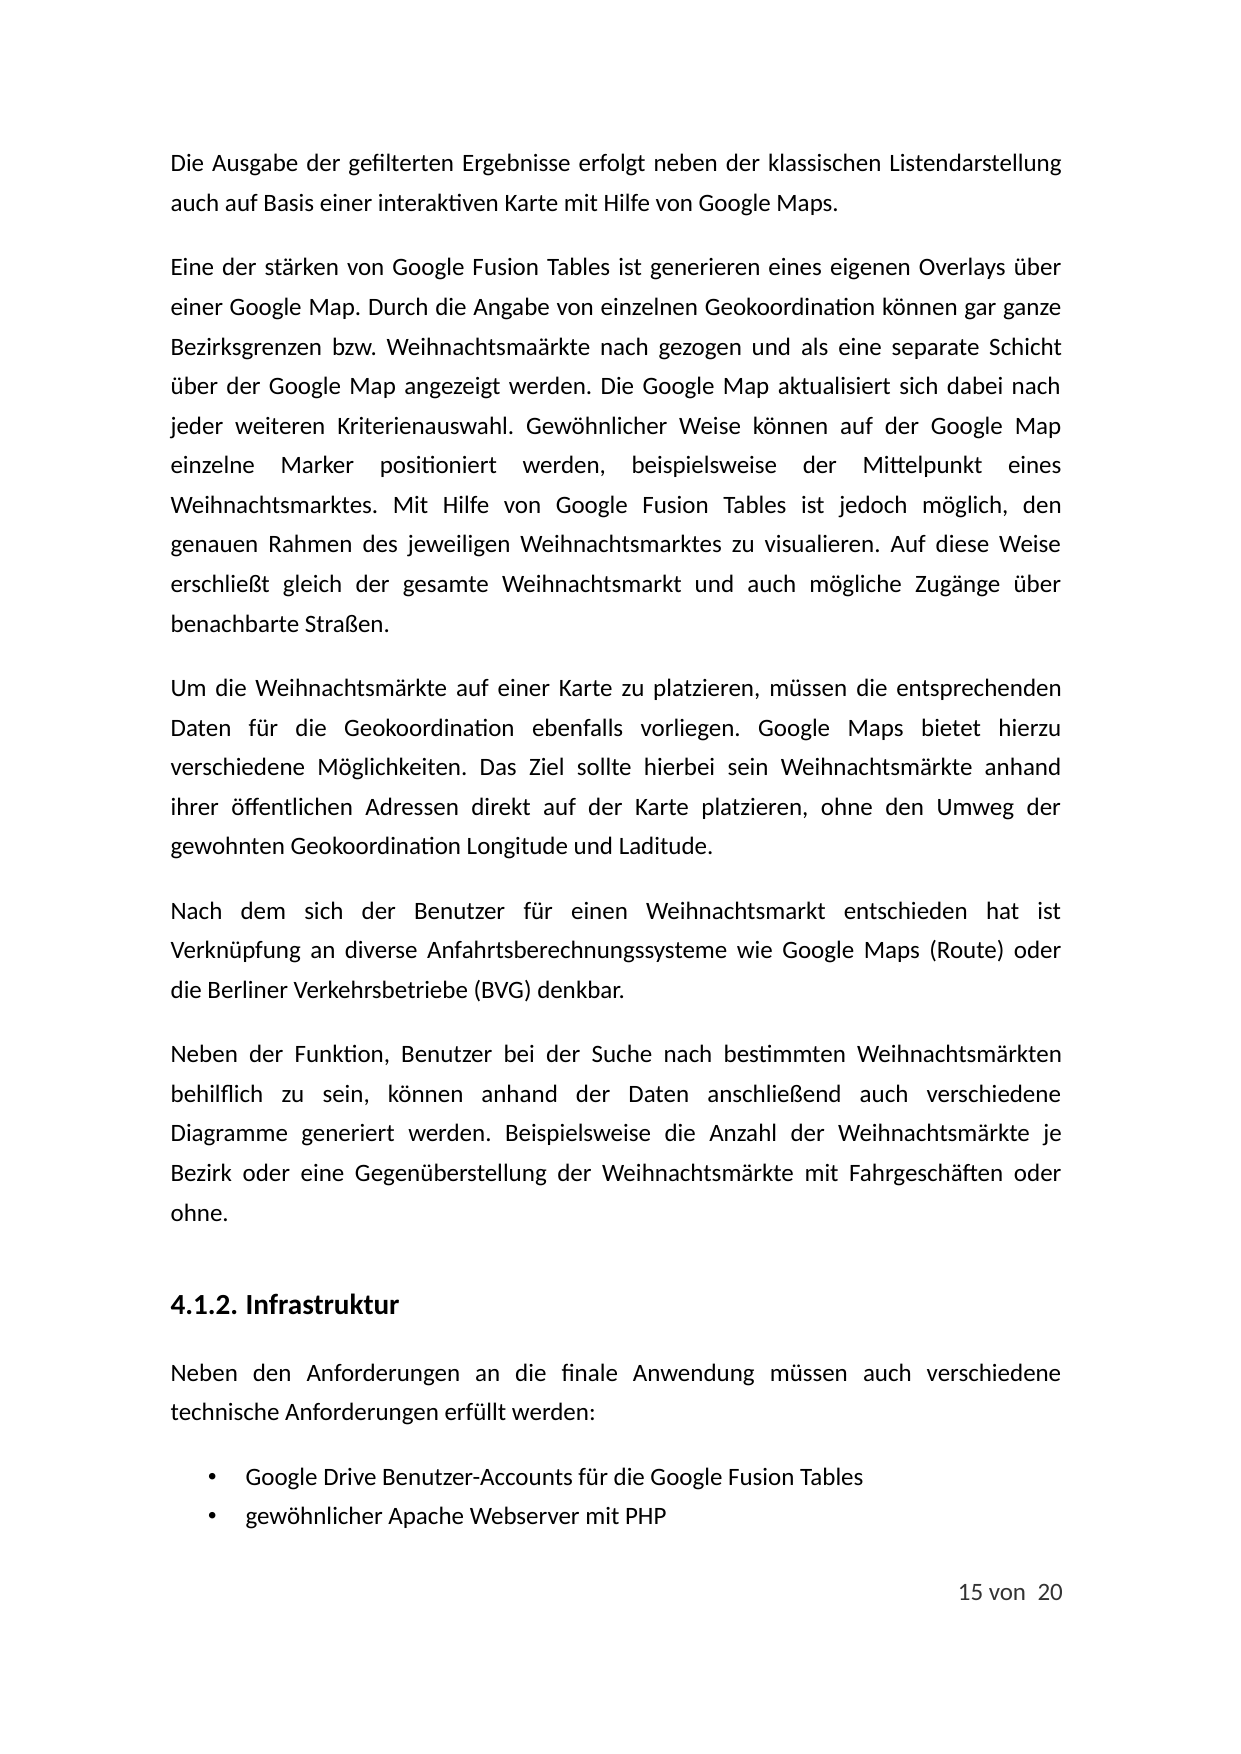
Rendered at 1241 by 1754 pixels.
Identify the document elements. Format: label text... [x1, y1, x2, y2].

subtitle Infrastruktur [170, 1286, 1062, 1322]
list Google Drive Benutzer-Accounts für die Google Fusion Tables [208, 1461, 1062, 1491]
text Neben der Funktion, Benutzer bei der Suche nach bestimmten Weihnachtsmärkten behilflich zu sein, können anhand der Daten anschließend auch verschiedene Diagramme generiert werden. Beispielsweise die Anzahl der Weihnachtsmärkte je Bezirk oder eine Gegenüberstellung der Weihnachtsmärkte mit Fahrgeschäften oder ohne. [170, 1038, 1062, 1227]
list gewöhnlicher Apache Webserver mit PHP [208, 1501, 1062, 1531]
text Eine der stärken von Google Fusion Tables ist generieren eines eigenen Overlays über einer Google Map. Durch die Angabe von einzelnen Geokoordination können gar ganze Bezirksgrenzen bzw. Weihnachtsmaärkte nach gezogen und als eine separate Schicht über der Google Map angezeigt werden. Die Google Map aktualisiert sich dabei nach jeder weiteren Kriterienauswahl. Gewöhnlicher Weise können auf der Google Map einzelne Marker positioniert werden, beispielsweise der Mittelpunkt eines Weihnachtsmarktes. Mit Hilfe von Google Fusion Tables ist jedoch möglich, den genauen Rahmen des jeweiligen Weihnachtsmarktes zu visualieren. Auf diese Weise erschließt gleich der gesamte Weihnachtsmarkt und auch mögliche Zugänge über benachbarte Straßen. [170, 252, 1062, 638]
text Um die Weihnachtsmärkte auf einer Karte zu platzieren, müssen die entsprechenden Daten für die Geokoordination ebenfalls vorliegen. Google Maps bietet hierzu verschiedene Möglichkeiten. Das Ziel sollte hierbei sein Weihnachtsmärkte anhand ihrer öffentlichen Adressen direkt auf der Karte platzieren, ohne den Umweg der gewohnten Geokoordination Longitude und Laditude. [170, 672, 1062, 861]
text Nach dem sich der Benutzer für einen Weihnachtsmarkt entschieden hat ist Verknüpfung an diverse Anfahrtsberechnungssysteme wie Google Maps (Route) oder die Berliner Verkehrsbetriebe (BVG) denkbar. [170, 895, 1062, 1004]
text Neben den Anforderungen an die finale Anwendung müssen auch verschiedene technische Anforderungen erfüllt werden: [170, 1357, 1062, 1427]
text Die Ausgabe der gefilterten Ergebnisse erfolgt neben der klassischen Listendarstellung auch auf Basis einer interaktiven Karte mit Hilfe von Google Maps. [170, 148, 1062, 218]
